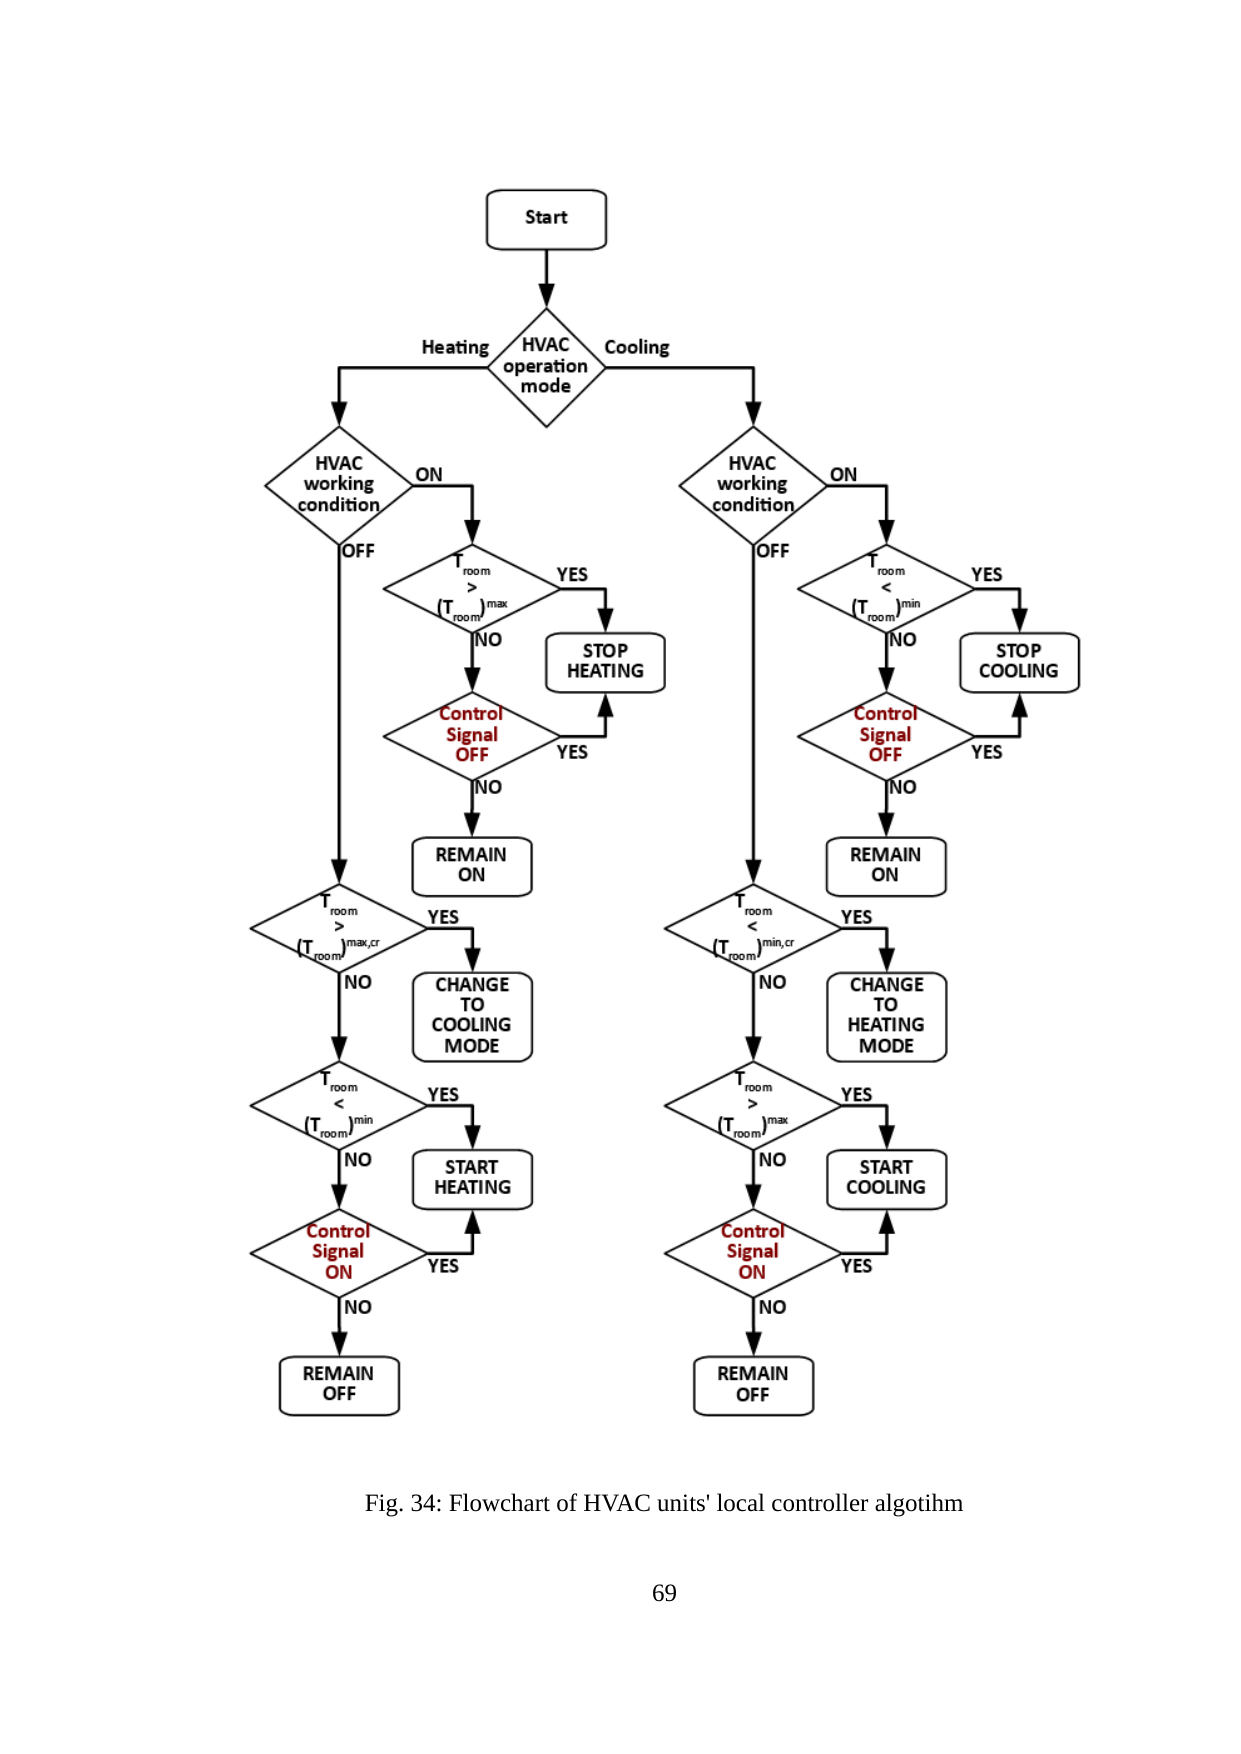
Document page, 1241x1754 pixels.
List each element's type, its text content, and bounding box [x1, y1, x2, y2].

picture [236, 160, 1093, 1459]
text Fig. 34: Flowchart of HVAC units' local controller algotihm [236, 1459, 1092, 1516]
